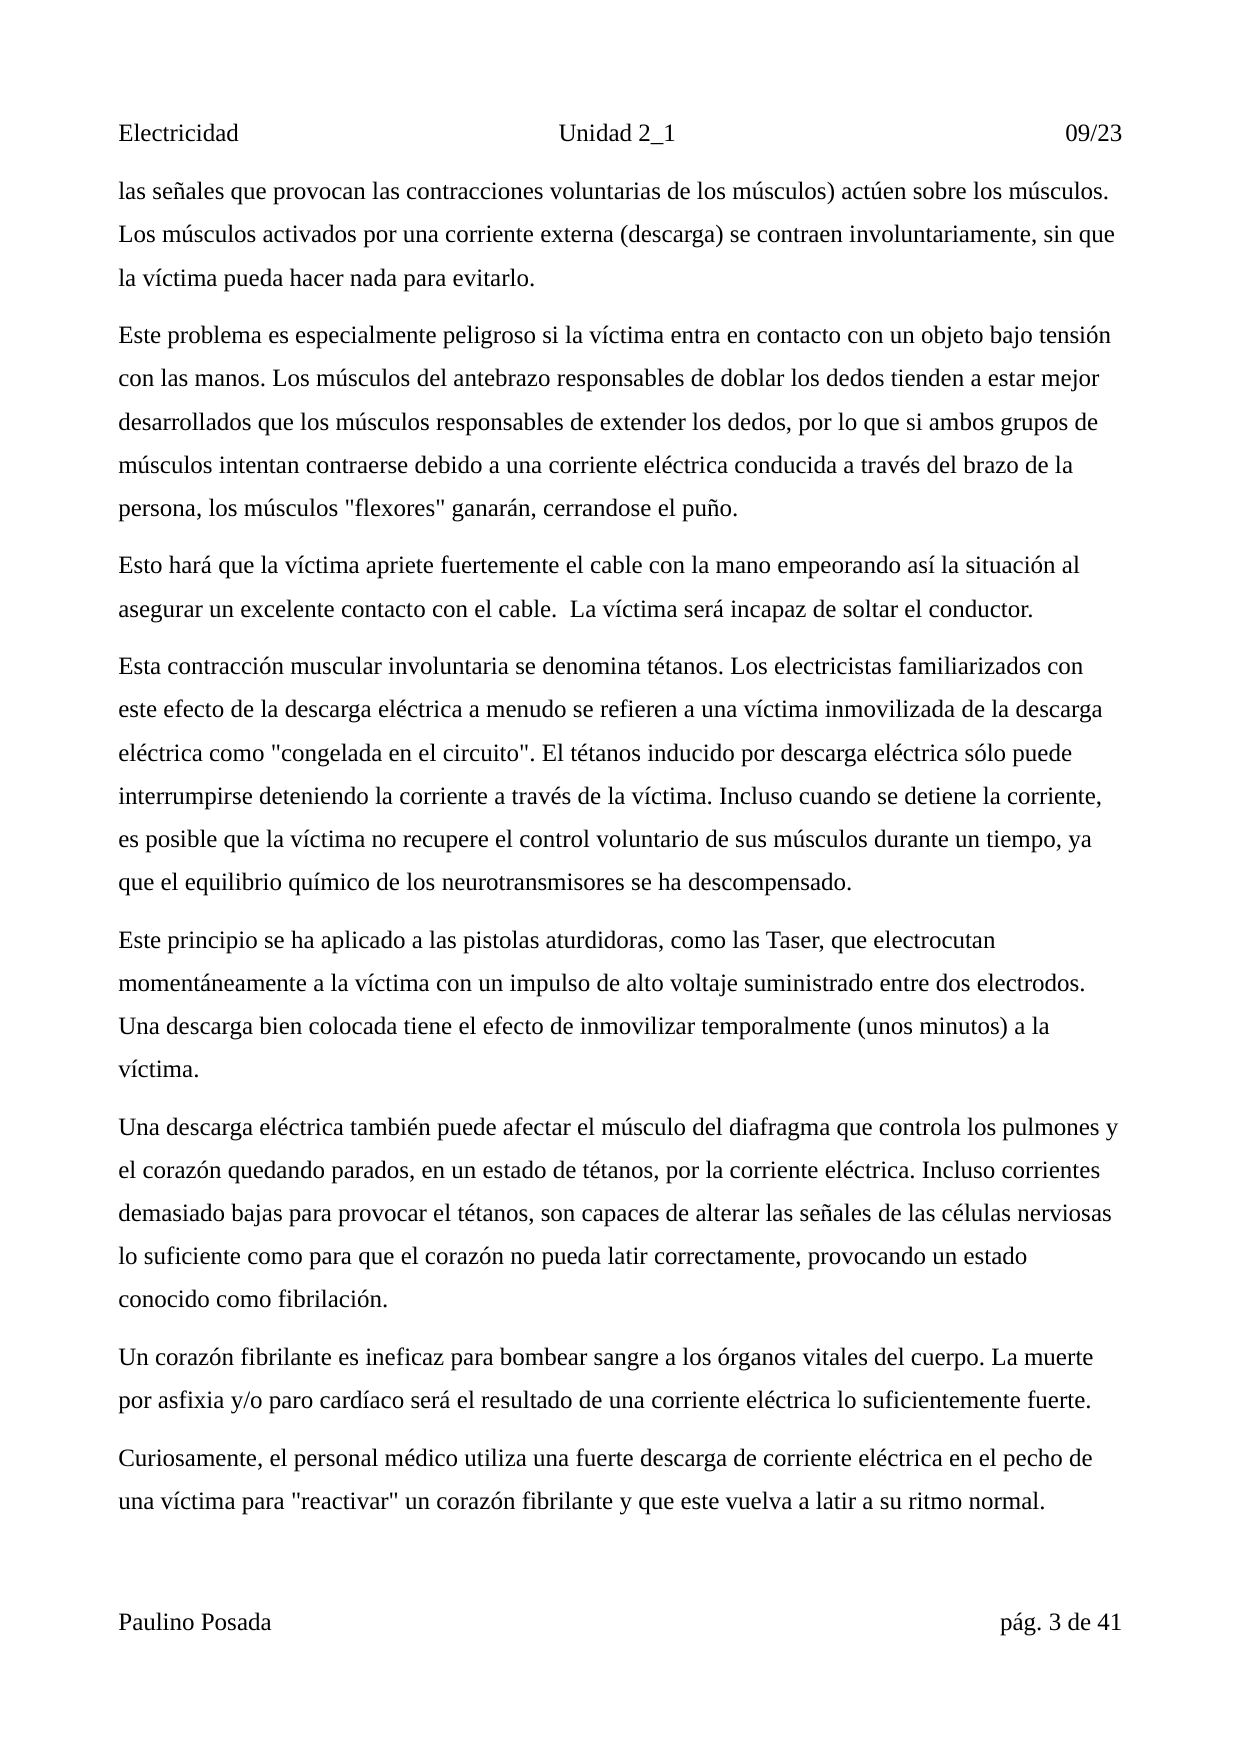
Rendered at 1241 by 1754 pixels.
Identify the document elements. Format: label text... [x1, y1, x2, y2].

text Este principio se ha aplicado a las pistolas aturdidoras, como las Taser, que electrocutan momentáneamente a la víctima con un impulso de alto voltaje suministrado entre dos electrodos. Una descarga bien colocada tiene el efecto de inmovilizar temporalmente (unos minutos) a la víctima. [118, 925, 1122, 1083]
text Esta contracción muscular involuntaria se denomina tétanos. Los electricistas familiarizados con este efecto de la descarga eléctrica a menudo se refieren a una víctima inmovilizada de la descarga eléctrica como "congelada en el circuito". El tétanos inducido por descarga eléctrica sólo puede interrumpirse deteniendo la corriente a través de la víctima. Incluso cuando se detiene la corriente, es posible que la víctima no recupere el control voluntario de sus músculos durante un tiempo, ya que el equilibrio químico de los neurotransmisores se ha descompensado. [118, 651, 1122, 896]
text Esto hará que la víctima apriete fuertemente el cable con la mano empeorando así la situación al asegurar un excelente contacto con el cable. La víctima será incapaz de soltar el conductor. [118, 551, 1122, 622]
text Una descarga eléctrica también puede afectar el músculo del diafragma que controla los pulmones y el corazón quedando parados, en un estado de tétanos, por la corriente eléctrica. Incluso corrientes demasiado bajas para provocar el tétanos, son capaces de alterar las señales de las células nerviosas lo suficiente como para que el corazón no pueda latir correctamente, provocando un estado conocido como fibrilación. [118, 1112, 1122, 1313]
text las señales que provocan las contracciones voluntarias de los músculos) actúen sobre los músculos. Los músculos activados por una corriente externa (descarga) se contraen involuntariamente, sin que la víctima pueda hacer nada para evitarlo. [118, 176, 1122, 291]
text Este problema es especialmente peligroso si la víctima entra en contacto con un objeto bajo tensión con las manos. Los músculos del antebrazo responsables de doblar los dedos tienden a estar mejor desarrollados que los músculos responsables de extender los dedos, por lo que si ambos grupos de músculos intentan contraerse debido a una corriente eléctrica conducida a través del brazo de la persona, los músculos "flexores" ganarán, cerrandose el puño. [118, 320, 1122, 522]
text Un corazón fibrilante es ineficaz para bombear sangre a los órganos vitales del cuerpo. La muerte por asfixia y/o paro cardíaco será el resultado de una corriente eléctrica lo suficientemente fuerte. [118, 1342, 1122, 1414]
text Curiosamente, el personal médico utiliza una fuerte descarga de corriente eléctrica en el pecho de una víctima para "reactivar" un corazón fibrilante y que este vuelva a latir a su ritmo normal. [118, 1443, 1122, 1515]
